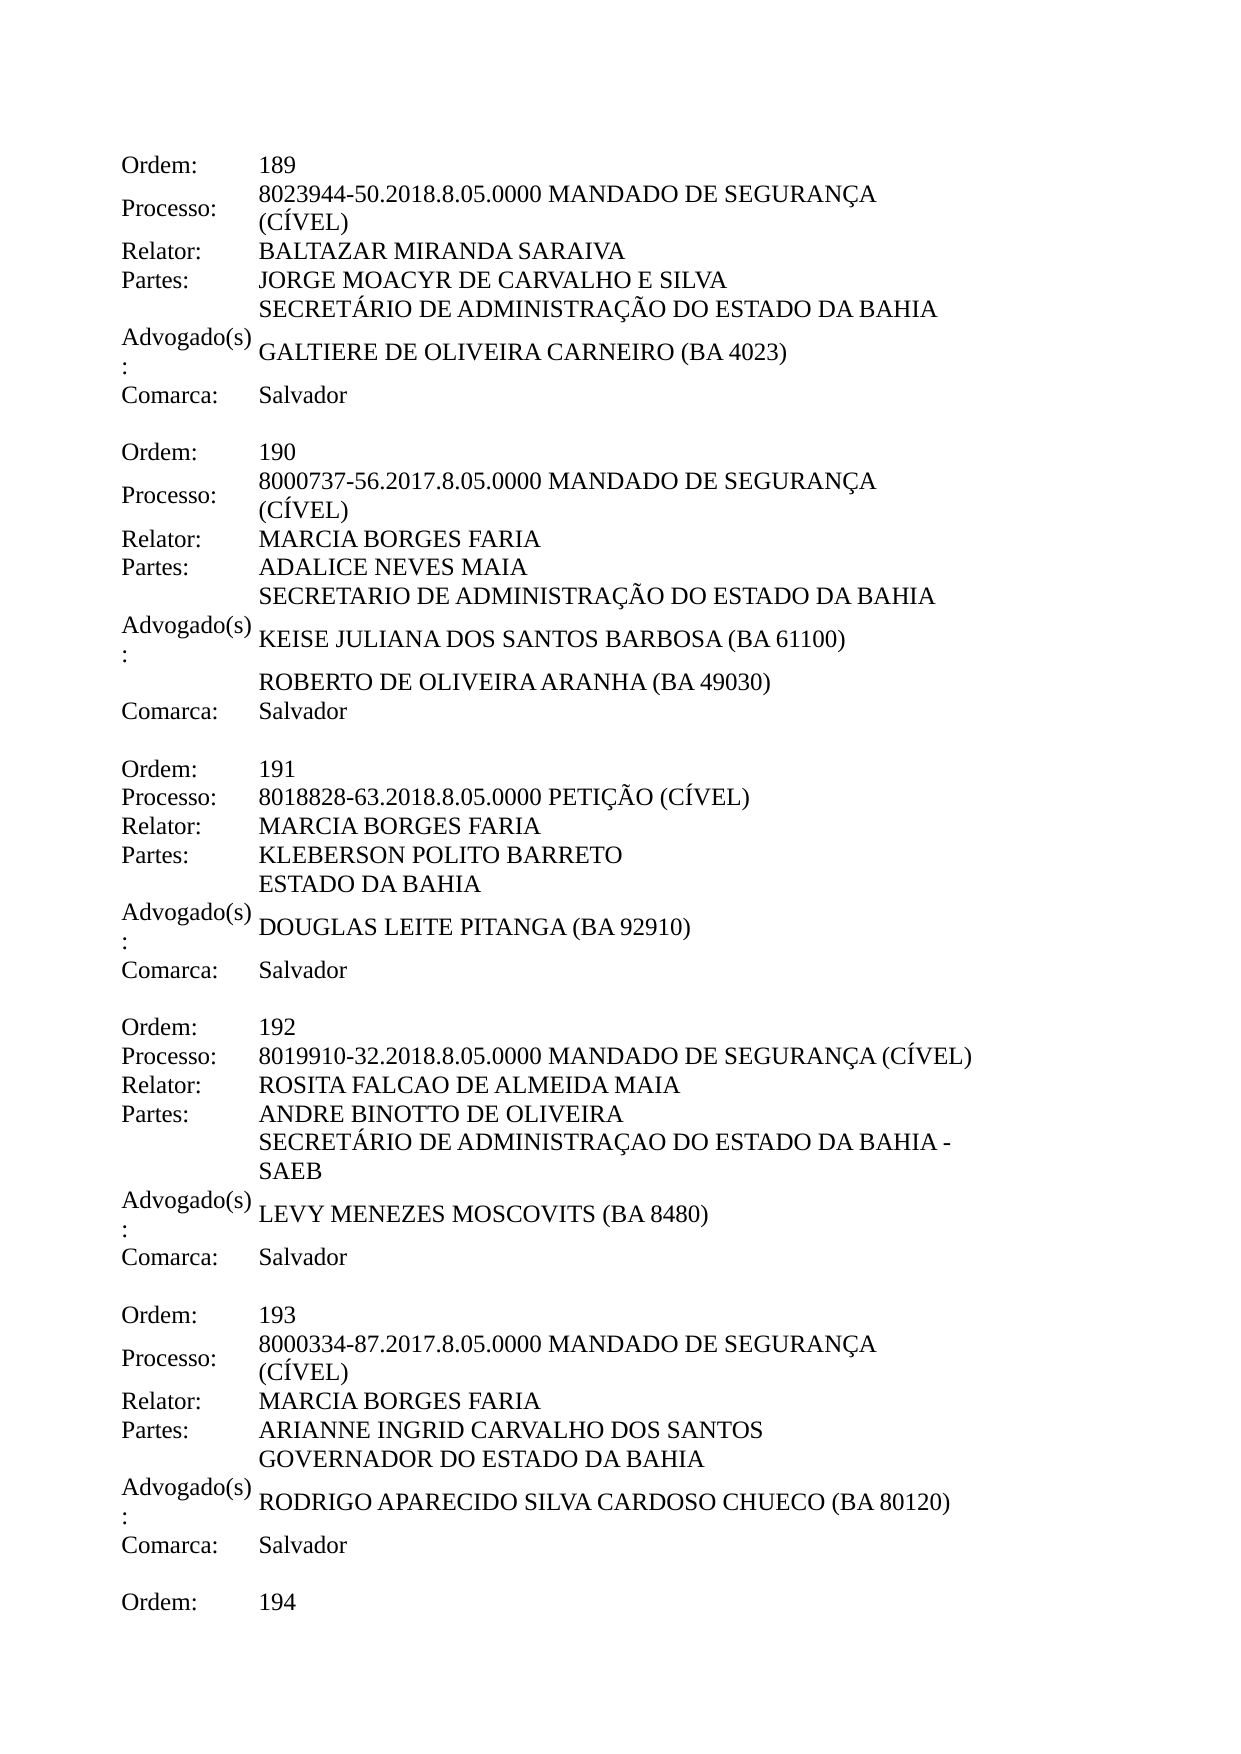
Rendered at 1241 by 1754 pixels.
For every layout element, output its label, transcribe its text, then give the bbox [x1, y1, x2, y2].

table_cell ADALICE NEVES MAIA [258, 553, 972, 581]
table_header 194 [258, 1588, 972, 1616]
table_header 189 [258, 150, 972, 179]
table_cell Processo: [121, 1329, 258, 1386]
table_cell Relator: [121, 1070, 258, 1099]
table_cell Comarca: [121, 1243, 258, 1271]
table_cell ROSITA FALCAO DE ALMEIDA MAIA [258, 1070, 1019, 1099]
table_cell ARIANNE INGRID CARVALHO DOS SANTOS [258, 1415, 972, 1444]
table_cell Processo: [121, 783, 258, 811]
table_cell ANDRE BINOTTO DE OLIVEIRA [258, 1099, 1019, 1127]
table_cell Advogado(s): [121, 1185, 258, 1242]
table_header 193 [258, 1300, 972, 1329]
table_cell BALTAZAR MIRANDA SARAIVA [258, 236, 972, 265]
table_cell Relator: [121, 1386, 258, 1415]
table_cell Salvador [258, 1243, 1019, 1271]
table_cell MARCIA BORGES FARIA [258, 524, 972, 552]
table_cell Salvador [258, 696, 972, 725]
table_cell [121, 581, 258, 610]
table_header Ordem: [121, 1013, 258, 1041]
table_cell 8019910-32.2018.8.05.0000 MANDADO DE SEGURANÇA (CÍVEL) [258, 1041, 1019, 1070]
table_cell 8000737-56.2017.8.05.0000 MANDADO DE SEGURANÇA (CÍVEL) [258, 466, 972, 524]
table_cell Partes: [121, 1099, 258, 1127]
table_cell ESTADO DA BAHIA [258, 869, 752, 897]
table_cell Partes: [121, 840, 258, 869]
table_cell Partes: [121, 553, 258, 581]
table_cell GOVERNADOR DO ESTADO DA BAHIA [258, 1444, 972, 1472]
table_cell SECRETARIO DE ADMINISTRAÇÃO DO ESTADO DA BAHIA [258, 581, 972, 610]
table_cell Partes: [121, 265, 258, 294]
table_cell Comarca: [121, 1530, 258, 1559]
table_header 192 [258, 1013, 1019, 1041]
table_cell Relator: [121, 811, 258, 840]
table_cell Relator: [121, 236, 258, 265]
table_cell [121, 1128, 258, 1185]
table_cell MARCIA BORGES FARIA [258, 811, 752, 840]
table_header Ordem: [121, 438, 258, 466]
table_cell [121, 668, 258, 696]
table_header Ordem: [121, 1300, 258, 1329]
table_header Ordem: [121, 150, 258, 179]
table_cell [121, 294, 258, 322]
table_cell Advogado(s): [121, 323, 258, 380]
table_cell Relator: [121, 524, 258, 552]
table_cell 8023944-50.2018.8.05.0000 MANDADO DE SEGURANÇA (CÍVEL) [258, 179, 972, 236]
table_cell Salvador [258, 955, 752, 984]
table_header Ordem: [121, 754, 258, 782]
table_cell Advogado(s): [121, 898, 258, 955]
table_cell Processo: [121, 179, 258, 236]
table_cell Processo: [121, 466, 258, 524]
table_cell Salvador [258, 1530, 972, 1559]
table_cell [121, 869, 258, 897]
table_cell 8018828-63.2018.8.05.0000 PETIÇÃO (CÍVEL) [258, 783, 752, 811]
table_cell KLEBERSON POLITO BARRETO [258, 840, 752, 869]
table_cell LEVY MENEZES MOSCOVITS (BA 8480) [258, 1185, 1019, 1242]
table_cell Partes: [121, 1415, 258, 1444]
table_cell [121, 1444, 258, 1472]
table_cell 8000334-87.2017.8.05.0000 MANDADO DE SEGURANÇA (CÍVEL) [258, 1329, 972, 1386]
table_header Ordem: [121, 1588, 258, 1616]
table_cell RODRIGO APARECIDO SILVA CARDOSO CHUECO (BA 80120) [258, 1473, 972, 1530]
table_cell KEISE JULIANA DOS SANTOS BARBOSA (BA 61100) [258, 610, 972, 667]
table_cell [118, 118, 1122, 1619]
table_cell DOUGLAS LEITE PITANGA (BA 92910) [258, 898, 752, 955]
table_cell MARCIA BORGES FARIA [258, 1386, 972, 1415]
table_cell Advogado(s): [121, 1473, 258, 1530]
table_cell Comarca: [121, 380, 258, 409]
table_cell JORGE MOACYR DE CARVALHO E SILVA [258, 265, 972, 294]
table_cell Comarca: [121, 696, 258, 725]
table_cell Comarca: [121, 955, 258, 984]
table_header 190 [258, 438, 972, 466]
table_cell Advogado(s): [121, 610, 258, 667]
table_cell SECRETÁRIO DE ADMINISTRAÇÃO DO ESTADO DA BAHIA [258, 294, 972, 322]
table_cell SECRETÁRIO DE ADMINISTRAÇAO DO ESTADO DA BAHIA - SAEB [258, 1128, 1019, 1185]
table_cell ROBERTO DE OLIVEIRA ARANHA (BA 49030) [258, 668, 972, 696]
table_cell Processo: [121, 1041, 258, 1070]
table_header 191 [258, 754, 752, 782]
table_cell Salvador [258, 380, 972, 409]
table_cell GALTIERE DE OLIVEIRA CARNEIRO (BA 4023) [258, 323, 972, 380]
